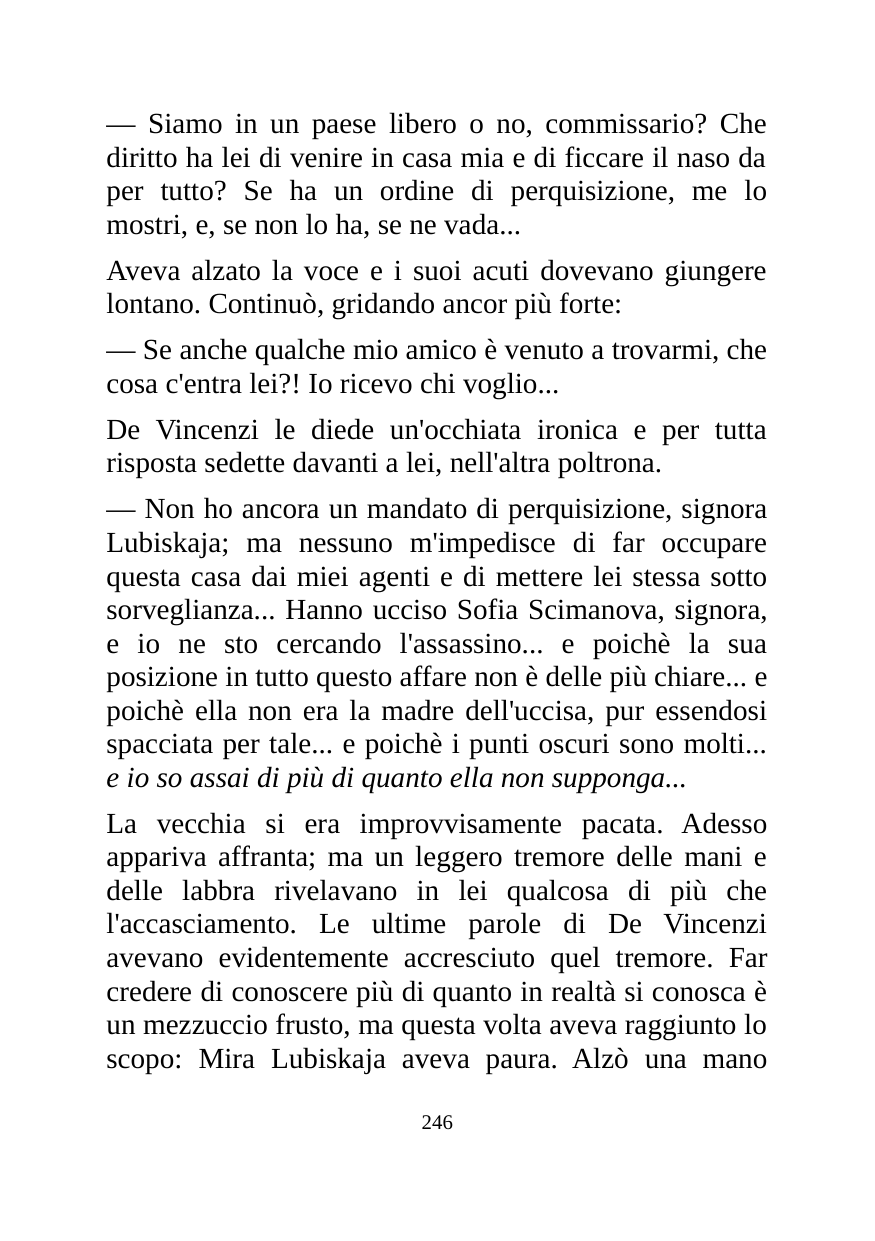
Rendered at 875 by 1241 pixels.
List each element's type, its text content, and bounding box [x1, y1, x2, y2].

text Aveva alzato la voce e i suoi acuti dovevano giungere lontano. Continuò, gridando ancor più forte: [106, 253, 768, 320]
text De Vincenzi le diede un'occhiata ironica e per tutta risposta sedette davanti a lei, nell'altra poltrona. [106, 412, 768, 479]
text La vecchia si era improvvisamente pacata. Adesso appariva affranta; ma un leggero tremore delle mani e delle labbra rivelavano in lei qualcosa di più che l'accasciamento. Le ultime parole di De Vincenzi avevano evidentemente accresciuto quel tremore. Far credere di conoscere più di quanto in realtà si conosca è un mezzuccio frusto, ma questa volta aveva raggiunto lo scopo: Mira Lubiskaja aveva paura. Alzò una mano [106, 806, 768, 1074]
text — Siamo in un paese libero o no, commissario? Che diritto ha lei di venire in casa mia e di ficcare il naso da per tutto? Se ha un ordine di perquisizione, me lo mostri, e, se non lo ha, se ne vada... [106, 106, 768, 240]
text — Non ho ancora un mandato di perquisizione, signora Lubiskaja; ma nessuno m'impedisce di far occupare questa casa dai miei agenti e di mettere lei stessa sotto sorveglianza... Hanno ucciso Sofia Scimanova, signora, e io ne sto cercando l'assassino... e poichè la sua posizione in tutto questo affare non è delle più chiare... e poichè ella non era la madre dell'uccisa, pur essendosi spacciata per tale... e poichè i punti oscuri sono molti... e io so assai di più di quanto ella non supponga... [106, 492, 768, 793]
text — Se anche qualche mio amico è venuto a trovarmi, che cosa c'entra lei?! Io ricevo chi voglio... [106, 332, 768, 399]
